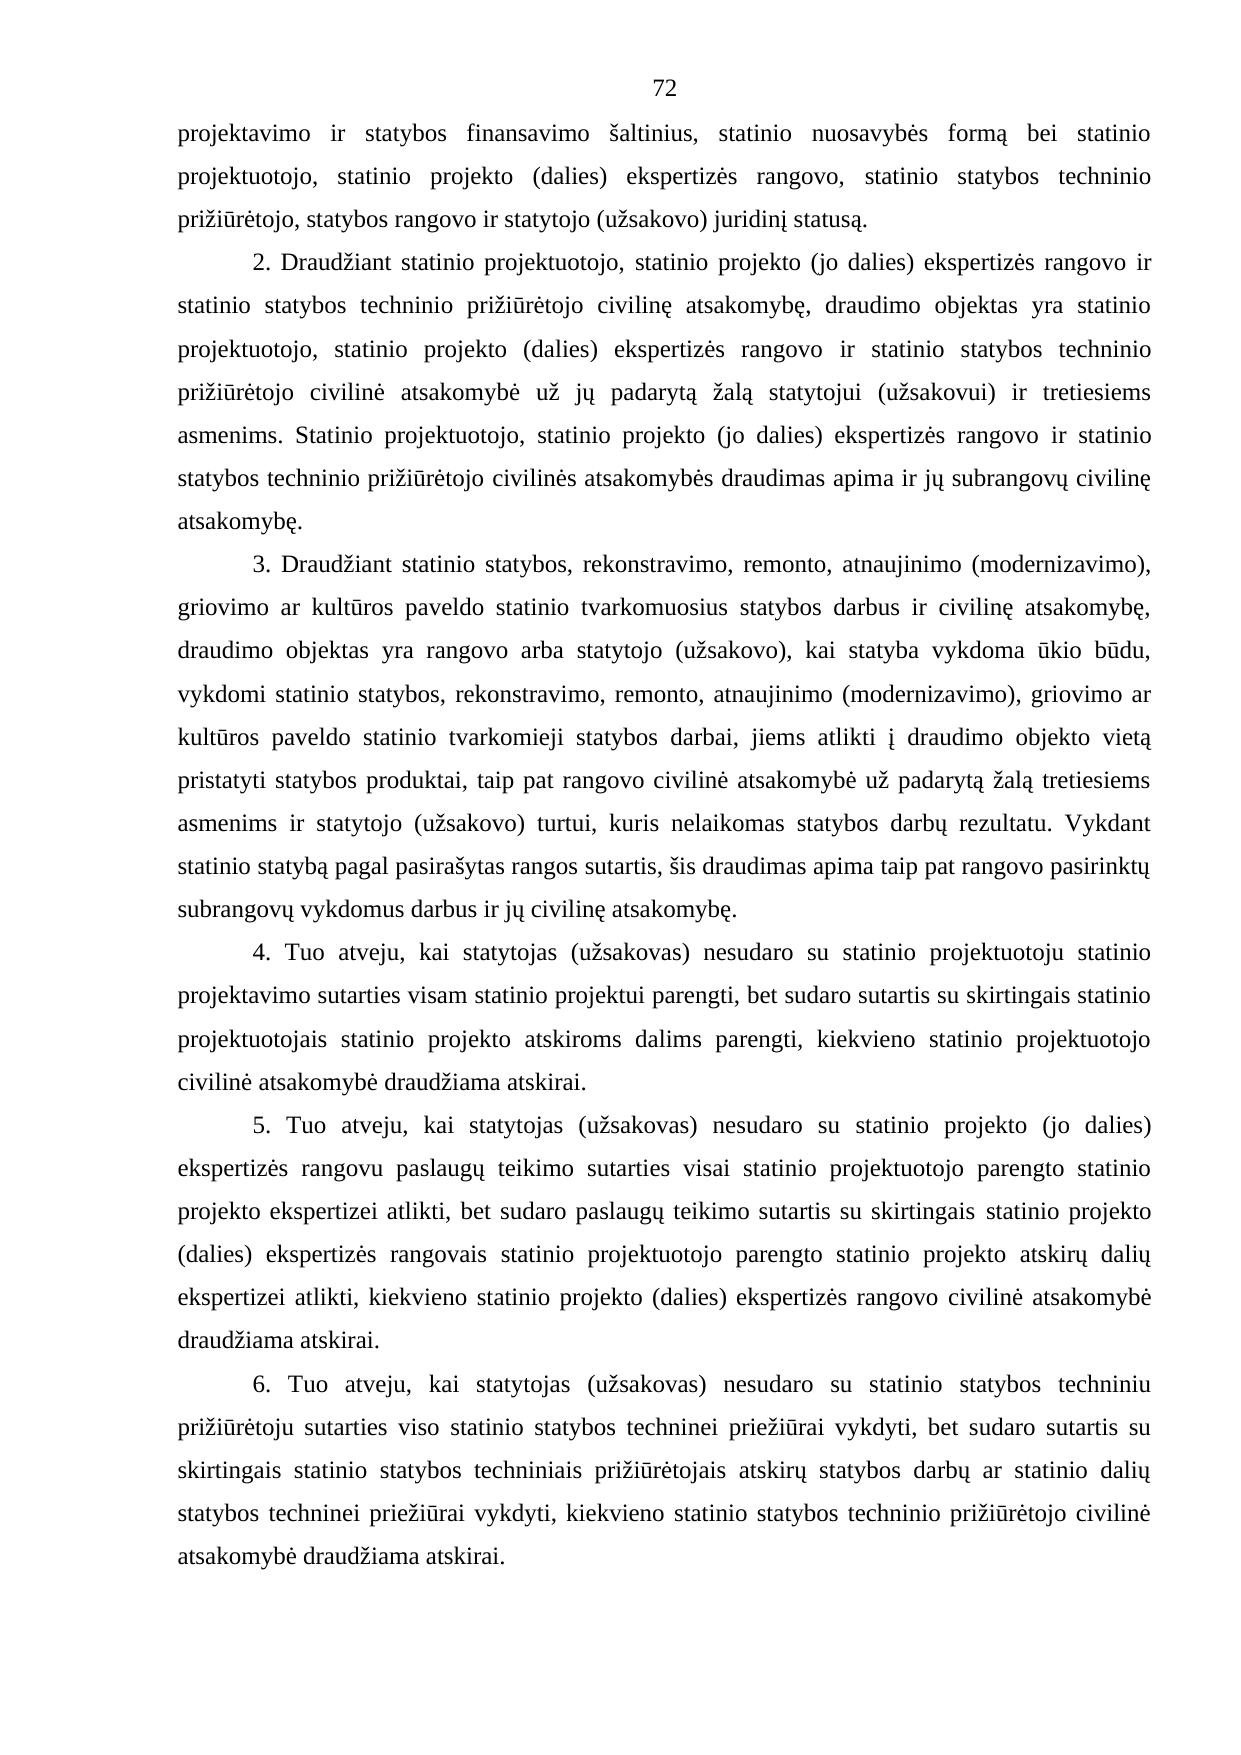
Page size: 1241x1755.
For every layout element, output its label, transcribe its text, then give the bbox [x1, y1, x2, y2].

text 5. Tuo atveju, kai statytojas (užsakovas) nesudaro su statinio projekto (jo dalies) ekspertizės rangovu paslaugų teikimo sutarties visai statinio projektuotojo parengto statinio projekto ekspertizei atlikti, bet sudaro paslaugų teikimo sutartis su skirtingais statinio projekto (dalies) ekspertizės rangovais statinio projektuotojo parengto statinio projekto atskirų dalių ekspertizei atlikti, kiekvieno statinio projekto (dalies) ekspertizės rangovo civilinė atsakomybė draudžiama atskirai. [177, 1110, 1152, 1354]
text 4. Tuo atveju, kai statytojas (užsakovas) nesudaro su statinio projektuotoju statinio projektavimo sutarties visam statinio projektui parengti, bet sudaro sutartis su skirtingais statinio projektuotojais statinio projekto atskiroms dalims parengti, kiekvieno statinio projektuotojo civilinė atsakomybė draudžiama atskirai. [177, 937, 1152, 1096]
text projektavimo ir statybos finansavimo šaltinius, statinio nuosavybės formą bei statinio projektuotojo, statinio projekto (dalies) ekspertizės rangovo, statinio statybos techninio prižiūrėtojo, statybos rangovo ir statytojo (užsakovo) juridinį statusą. [177, 118, 1152, 233]
text 2. Draudžiant statinio projektuotojo, statinio projekto (jo dalies) ekspertizės rangovo ir statinio statybos techninio prižiūrėtojo civilinę atsakomybę, draudimo objektas yra statinio projektuotojo, statinio projekto (dalies) ekspertizės rangovo ir statinio statybos techninio prižiūrėtojo civilinė atsakomybė už jų padarytą žalą statytojui (užsakovui) ir tretiesiems asmenims. Statinio projektuotojo, statinio projekto (jo dalies) ekspertizės rangovo ir statinio statybos techninio prižiūrėtojo civilinės atsakomybės draudimas apima ir jų subrangovų civilinę atsakomybę. [177, 247, 1152, 535]
text 3. Draudžiant statinio statybos, rekonstravimo, remonto, atnaujinimo (modernizavimo), griovimo ar kultūros paveldo statinio tvarkomuosius statybos darbus ir civilinę atsakomybę, draudimo objektas yra rangovo arba statytojo (užsakovo), kai statyba vykdoma ūkio būdu, vykdomi statinio statybos, rekonstravimo, remonto, atnaujinimo (modernizavimo), griovimo ar kultūros paveldo statinio tvarkomieji statybos darbai, jiems atlikti į draudimo objekto vietą pristatyti statybos produktai, taip pat rangovo civilinė atsakomybė už padarytą žalą tretiesiems asmenims ir statytojo (užsakovo) turtui, kuris nelaikomas statybos darbų rezultatu. Vykdant statinio statybą pagal pasirašytas rangos sutartis, šis draudimas apima taip pat rangovo pasirinktų subrangovų vykdomus darbus ir jų civilinę atsakomybę. [177, 549, 1152, 923]
text 6. Tuo atveju, kai statytojas (užsakovas) nesudaro su statinio statybos techniniu prižiūrėtoju sutarties viso statinio statybos techninei priežiūrai vykdyti, bet sudaro sutartis su skirtingais statinio statybos techniniais prižiūrėtojais atskirų statybos darbų ar statinio dalių statybos techninei priežiūrai vykdyti, kiekvieno statinio statybos techninio prižiūrėtojo civilinė atsakomybė draudžiama atskirai. [177, 1369, 1152, 1570]
